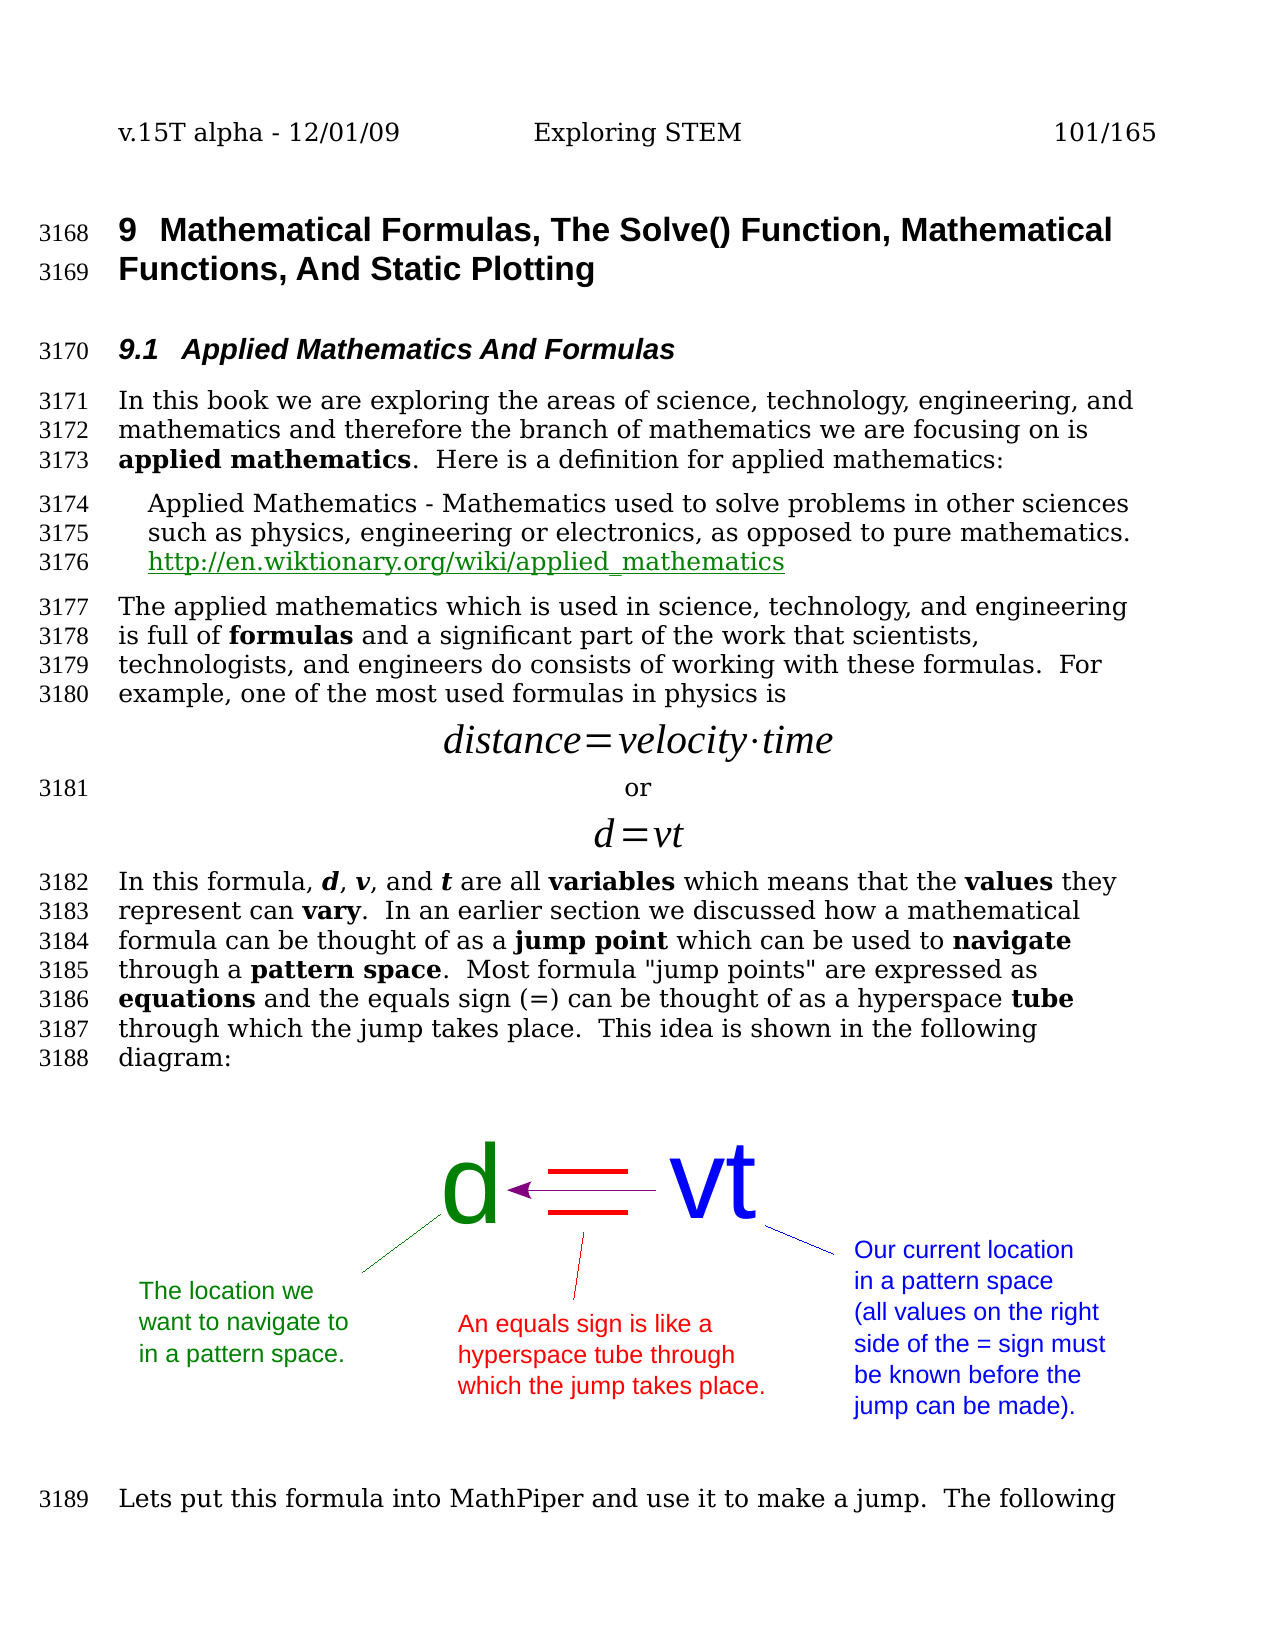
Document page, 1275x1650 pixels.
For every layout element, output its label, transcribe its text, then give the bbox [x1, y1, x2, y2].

text In this book we are exploring the areas of science, technology, engineering, and mathematics and therefore the branch of mathematics we are focusing on is applied mathematics. Here is a definition for applied mathematics: [118, 387, 1157, 474]
text In this formula, d, v, and t are all variables which means that the values they represent can vary. In an earlier section we discussed how a mathematical formula can be thought of as a jump point which can be used to navigate through a pattern space. Most formula "jump points" are expressed as equations and the equals sign (=) can be thought of as a hyperspace tube through which the jump takes place. This idea is shown in the following diagram: [118, 867, 1157, 1072]
text or [118, 773, 1157, 802]
subtitle Mathematical Formulas, The Solve() Function, Mathematical Functions, And Static Plotting [118, 210, 1157, 287]
text Lets put this formula into MathPiper and use it to make a jump. The following [118, 1484, 1157, 1513]
text Applied Mathematics - Mathematics used to solve problems in other sciences such as physics, engineering or electronics, as opposed to pure mathematics. http://en.wiktionary.org/wiki/applied_mathematics [148, 489, 1157, 577]
subtitle Applied Mathematics And Formulas [118, 332, 1157, 366]
text The applied mathematics which is used in science, technology, and engineering is full of formulas and a significant part of the work that scientists, technologists, and engineers do consists of working with these formulas. For example, one of the most used formulas in physics is [118, 592, 1157, 709]
